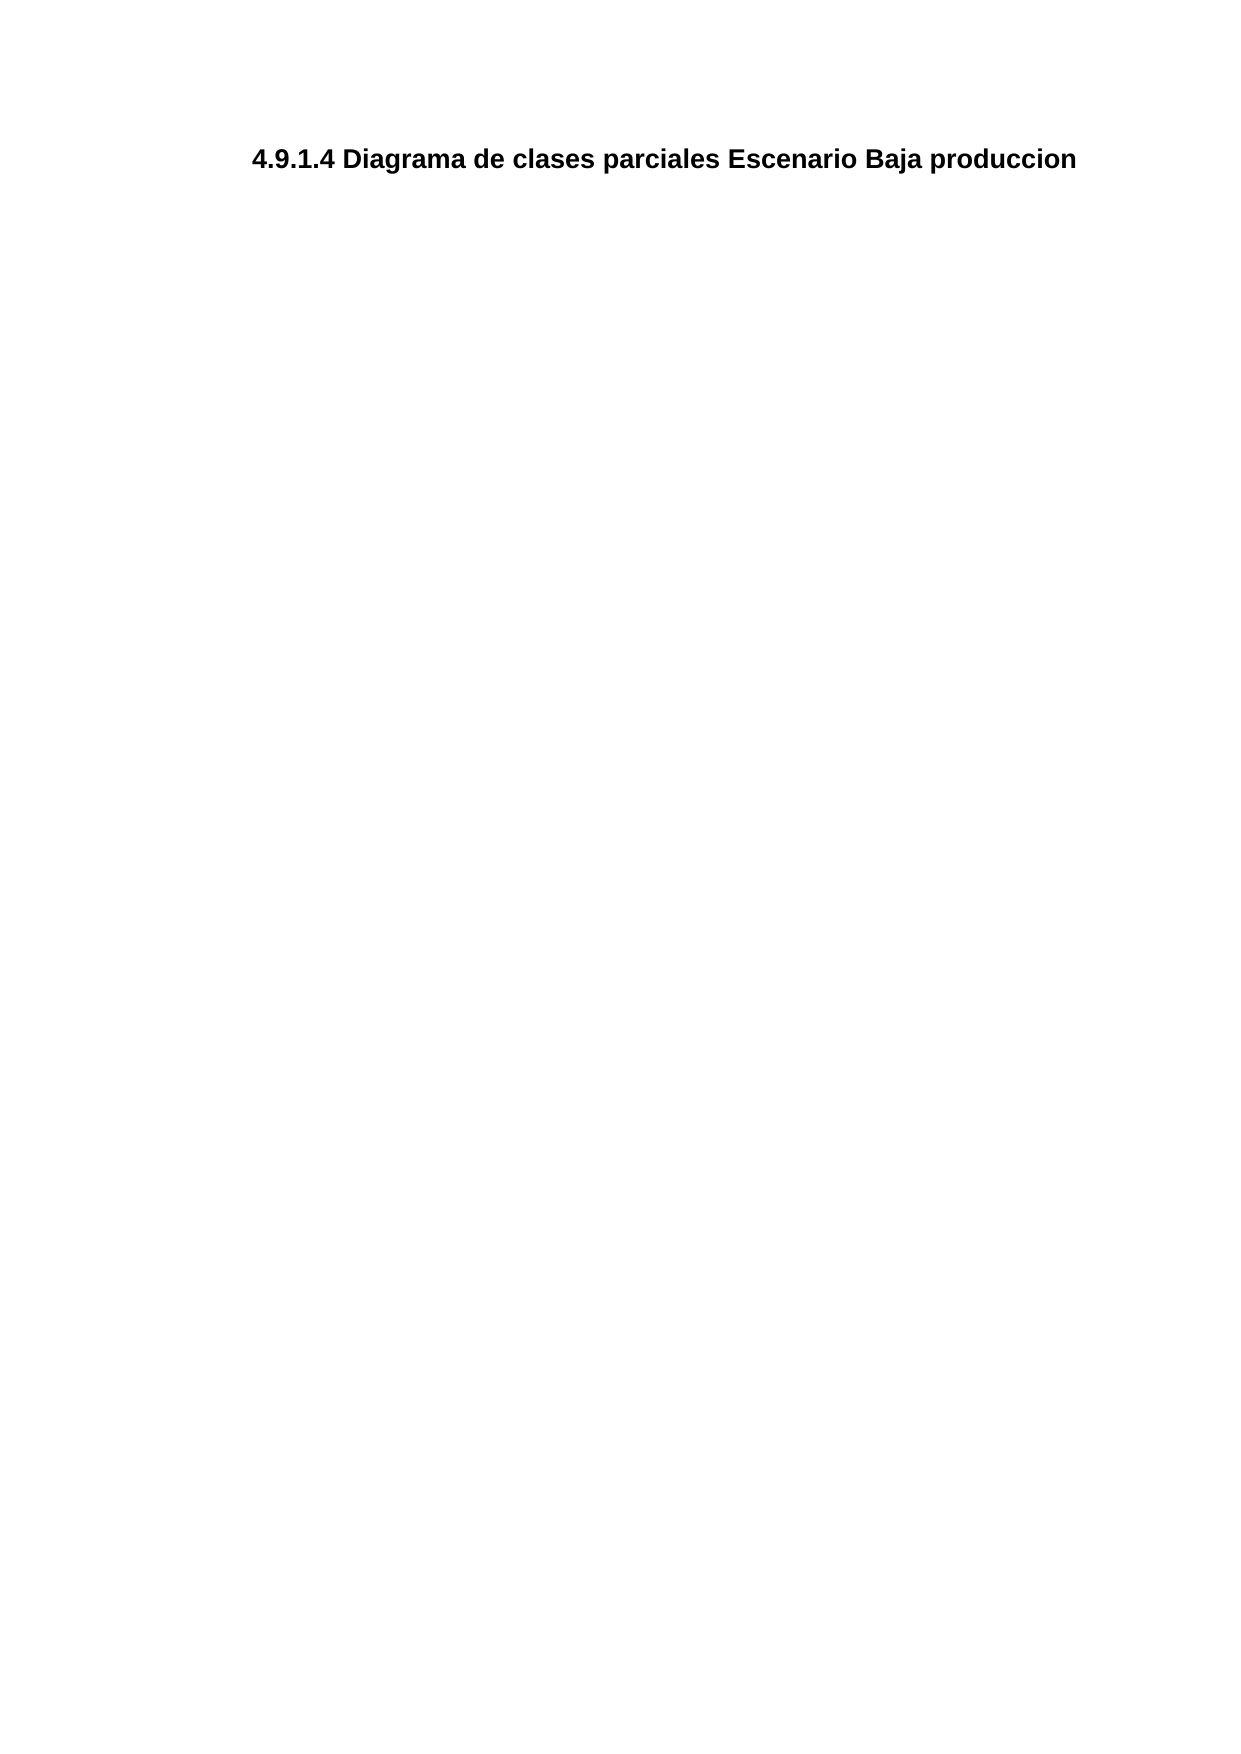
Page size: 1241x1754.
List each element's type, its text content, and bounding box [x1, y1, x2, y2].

list Diagrama de clases parciales Escenario Baja produccion [244, 143, 1122, 174]
